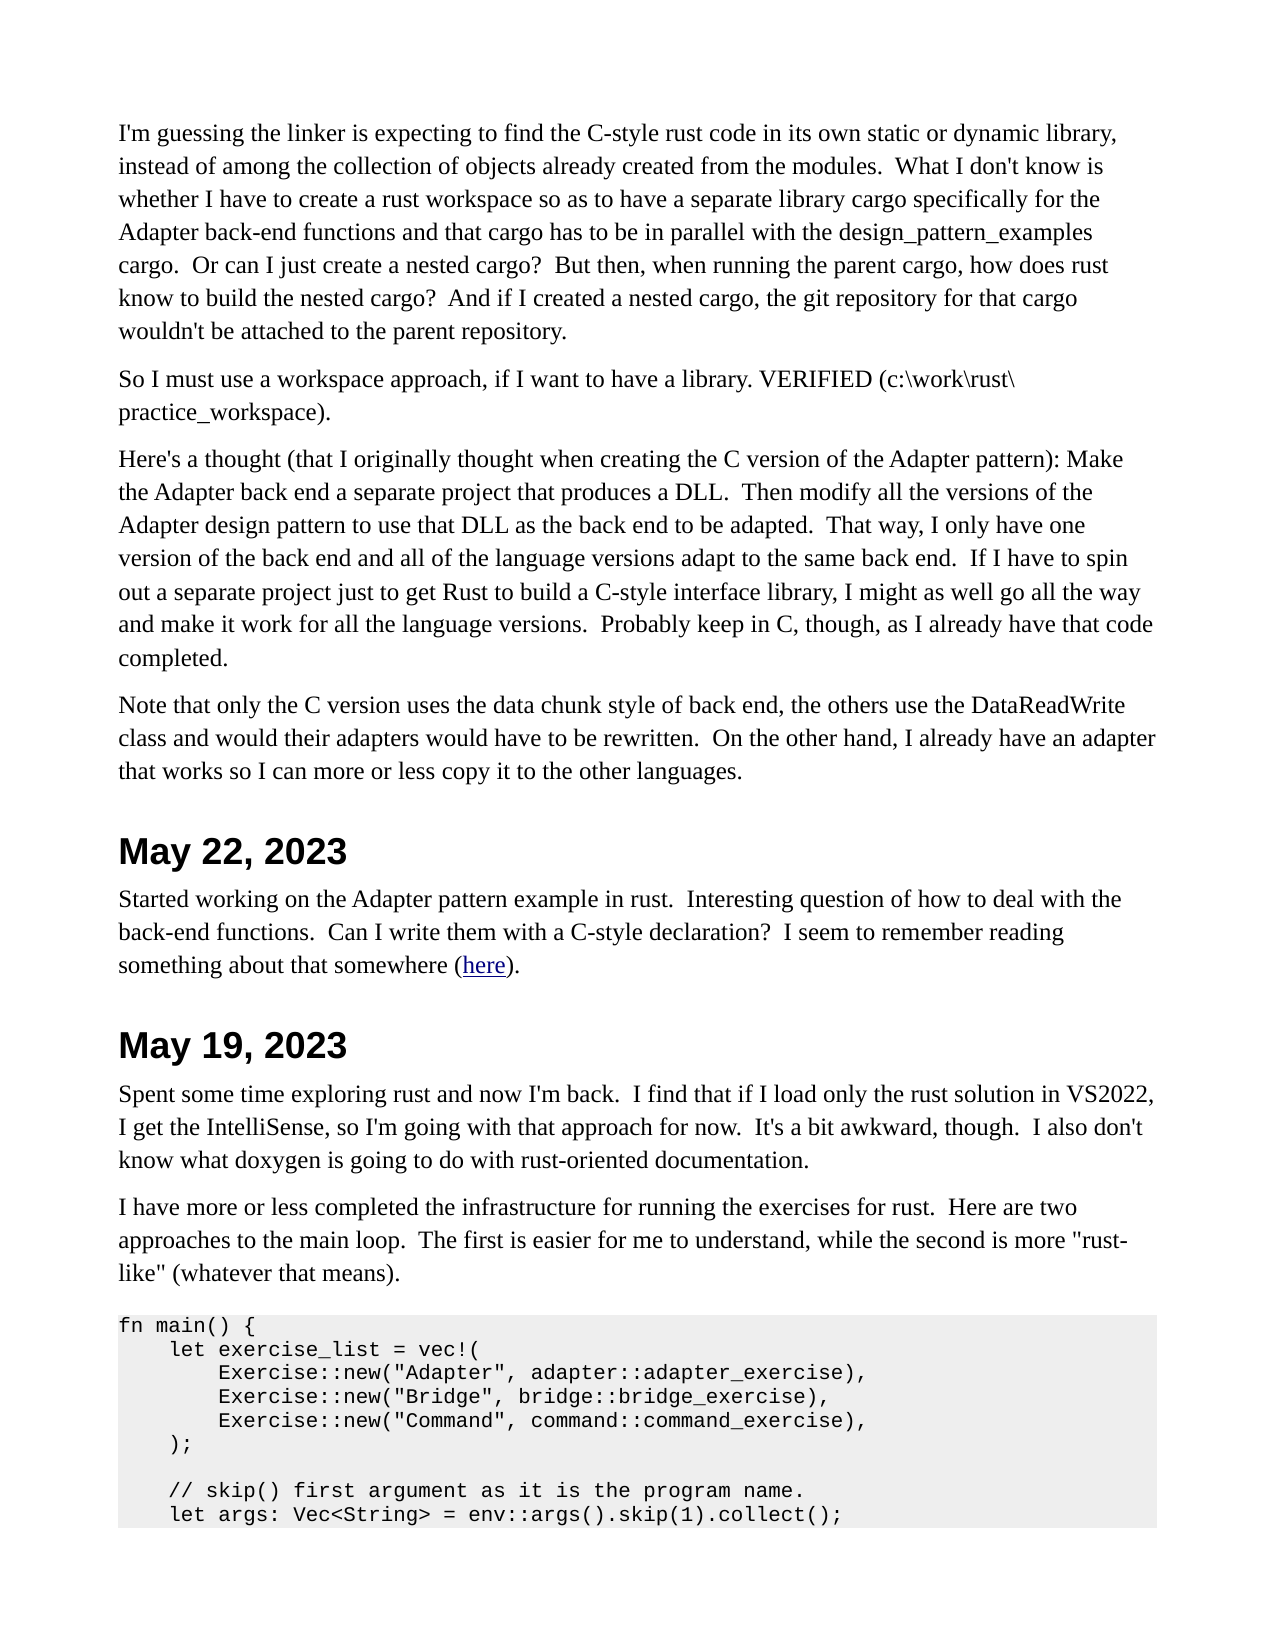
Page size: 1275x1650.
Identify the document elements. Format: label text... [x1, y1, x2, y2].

text I have more or less completed the infrastructure for running the exercises for rust. Here are two approaches to the main loop. The first is easier for me to understand, while the second is more "rust-like" (whatever that means). [118, 1192, 1157, 1287]
text Note that only the C version uses the data chunk style of back end, the others use the DataReadWrite class and would their adapters would have to be rewritten. On the other hand, I already have an adapter that works so I can more or less copy it to the other languages. [118, 690, 1157, 785]
text Exercise::new("Adapter", adapter::adapter_exercise), [118, 1362, 1157, 1386]
text let args: Vec<String> = env::args().skip(1).collect(); [118, 1504, 1157, 1528]
text ); [118, 1433, 1157, 1457]
text fn main() { [118, 1315, 1157, 1339]
text Exercise::new("Bridge", bridge::bridge_exercise), [118, 1386, 1157, 1409]
text let exercise_list = vec!( [118, 1339, 1157, 1362]
text Here's a thought (that I originally thought when creating the C version of the Adapter pattern): Make the Adapter back end a separate project that produces a DLL. Then modify all the versions of the Adapter design pattern to use that DLL as the back end to be adapted. That way, I only have one version of the back end and all of the language versions adapt to the same back end. If I have to spin out a separate project just to get Rust to build a C-style interface library, I might as well go all the way and make it work for all the language versions. Probably keep in C, though, as I already have that code completed. [118, 444, 1157, 671]
subtitle May 22, 2023 [118, 829, 1157, 872]
text Exercise::new("Command", command::command_exercise), [118, 1409, 1157, 1433]
text Started working on the Adapter pattern example in rust. Interesting question of how to deal with the back-end functions. Can I write them with a C-style declaration? I seem to remember reading something about that somewhere (here). [118, 884, 1157, 979]
text // skip() first argument as it is the program name. [118, 1481, 1157, 1504]
subtitle May 19, 2023 [118, 1023, 1157, 1066]
text So I must use a workspace approach, if I want to have a library. VERIFIED (c:\work\rust\practice_workspace). [118, 364, 1157, 426]
text Spent some time exploring rust and now I'm back. I find that if I load only the rust solution in VS2022, I get the IntelliSense, so I'm going with that approach for now. It's a bit awkward, though. I also don't know what doxygen is going to do with rust-oriented documentation. [118, 1079, 1157, 1173]
text I'm guessing the linker is expecting to find the C-style rust code in its own static or dynamic library, instead of among the collection of objects already created from the modules. What I don't know is whether I have to create a rust workspace so as to have a separate library cargo specifically for the Adapter back-end functions and that cargo has to be in parallel with the design_pattern_examples cargo. Or can I just create a nested cargo? But then, when running the parent cargo, how does rust know to build the nested cargo? And if I created a nested cargo, the git repository for that cargo wouldn't be attached to the parent repository. [118, 118, 1157, 345]
